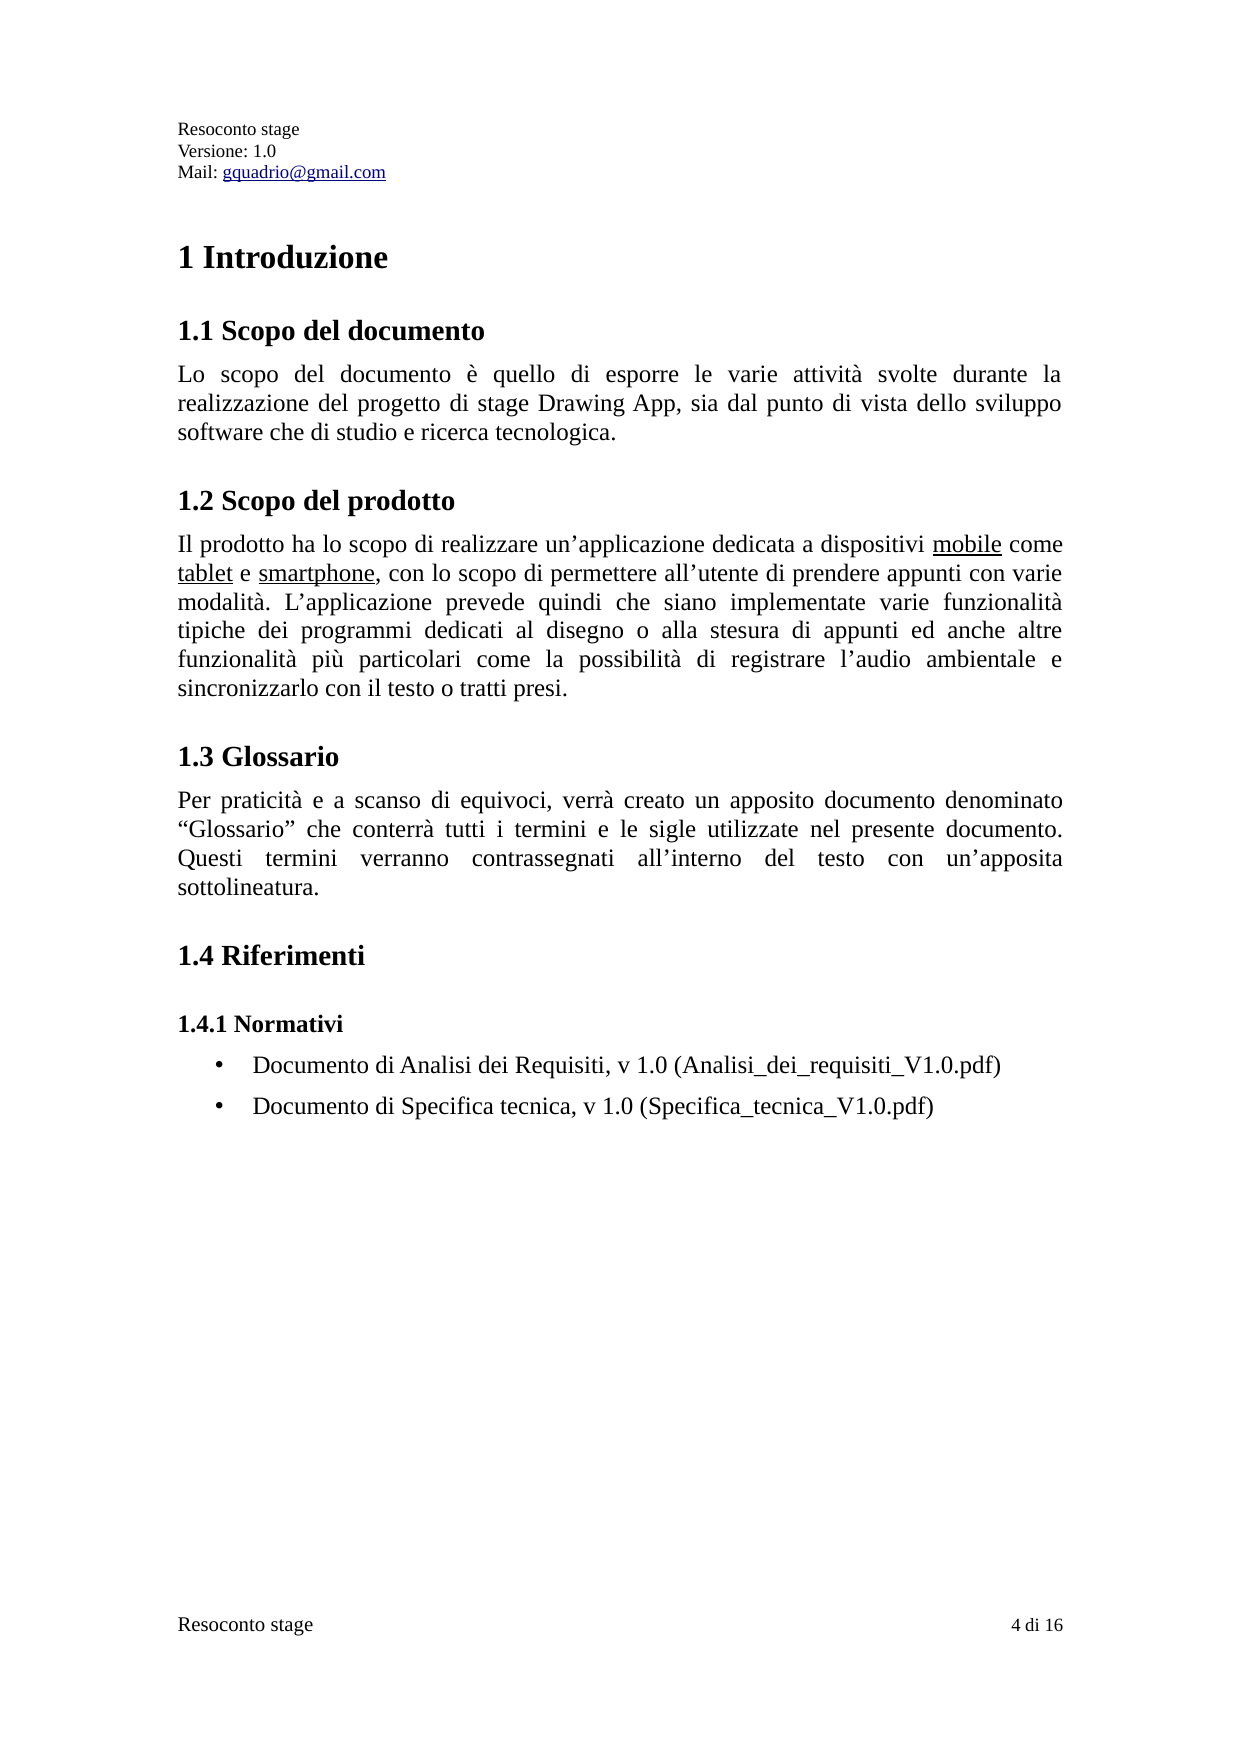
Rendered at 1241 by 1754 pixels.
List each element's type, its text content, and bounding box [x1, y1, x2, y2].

text Lo scopo del documento è quello di esporre le varie attività svolte durante la realizzazione del progetto di stage Drawing App, sia dal punto di vista dello sviluppo software che di studio e ricerca tecnologica. [177, 359, 1063, 446]
text Il prodotto ha lo scopo di realizzare un’applicazione dedicata a dispositivi mobile come tablet e smartphone, con lo scopo di permettere all’utente di prendere appunti con varie modalità. L’applicazione prevede quindi che siano implementate varie funzionalità tipiche dei programmi dedicati al disegno o alla stesura di appunti ed anche altre funzionalità più particolari come la possibilità di registrare l’audio ambientale e sincronizzarlo con il testo o tratti presi. [177, 529, 1063, 702]
subtitle 1.3 Glossario [177, 739, 1063, 773]
subtitle 1 Introduzione [177, 237, 1063, 276]
subtitle 1.2 Scopo del prodotto [177, 483, 1063, 517]
subtitle 1.4.1 Normativi [177, 1009, 1063, 1038]
subtitle 1.4 Riferimenti [177, 938, 1063, 971]
list Documento di Specifica tecnica, v 1.0 (Specifica_tecnica_V1.0.pdf) [215, 1091, 1063, 1120]
text Per praticità e a scanso di equivoci, verrà creato un apposito documento denominato “Glossario” che conterrà tutti i termini e le sigle utilizzate nel presente documento. Questi termini verranno contrassegnati all’interno del testo con un’apposita sottolineatura. [177, 785, 1063, 900]
list Documento di Analisi dei Requisiti, v 1.0 (Analisi_dei_requisiti_V1.0.pdf) [215, 1050, 1063, 1079]
subtitle 1.1 Scopo del documento [177, 313, 1063, 347]
